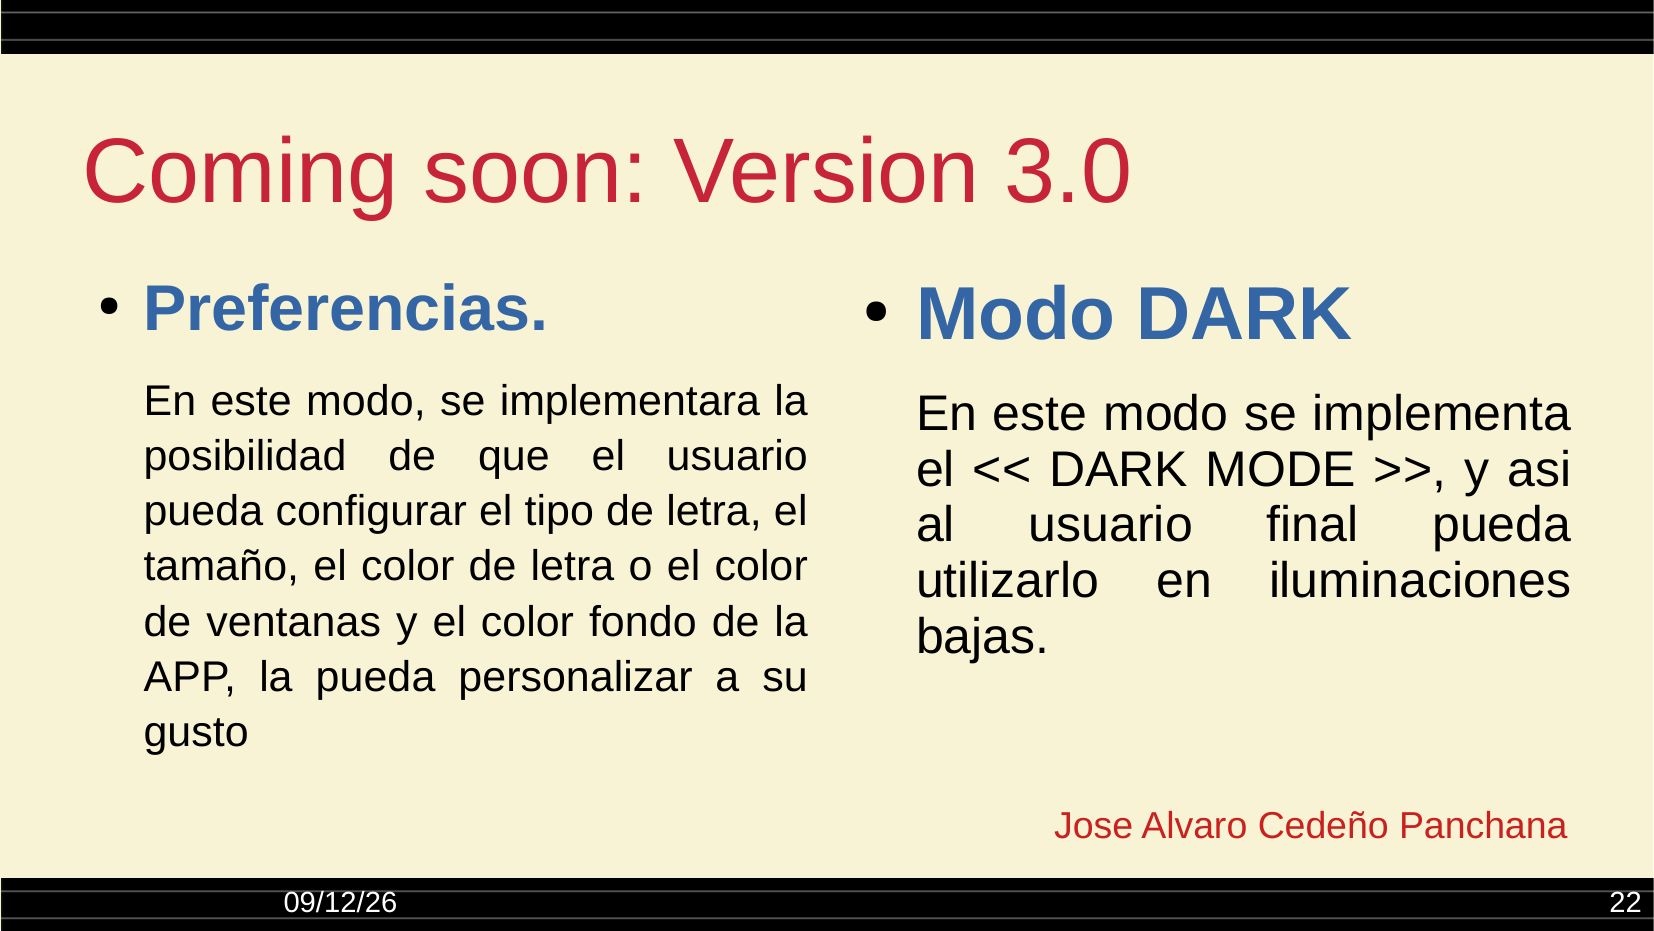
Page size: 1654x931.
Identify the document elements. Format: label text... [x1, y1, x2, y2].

title Coming soon: Version 3.0 [82, 92, 1571, 249]
picture [1, 0, 1654, 54]
text_box Jose Alvaro Cedeño Panchana [1039, 797, 1583, 855]
list Preferencias. En este modo, se implementara la posibilidad de que el usuario pueda configurar el tipo de letra, el tamaño, el color de letra o el color de ventanas y el color fondo de la APP, la pueda personalizar a su gusto [82, 271, 809, 758]
list Modo DARK En este modo se implementa el << DARK MODE >>, y asi al usuario final pueda utilizarlo en iluminaciones bajas. [845, 271, 1572, 758]
picture [1, 878, 1654, 931]
